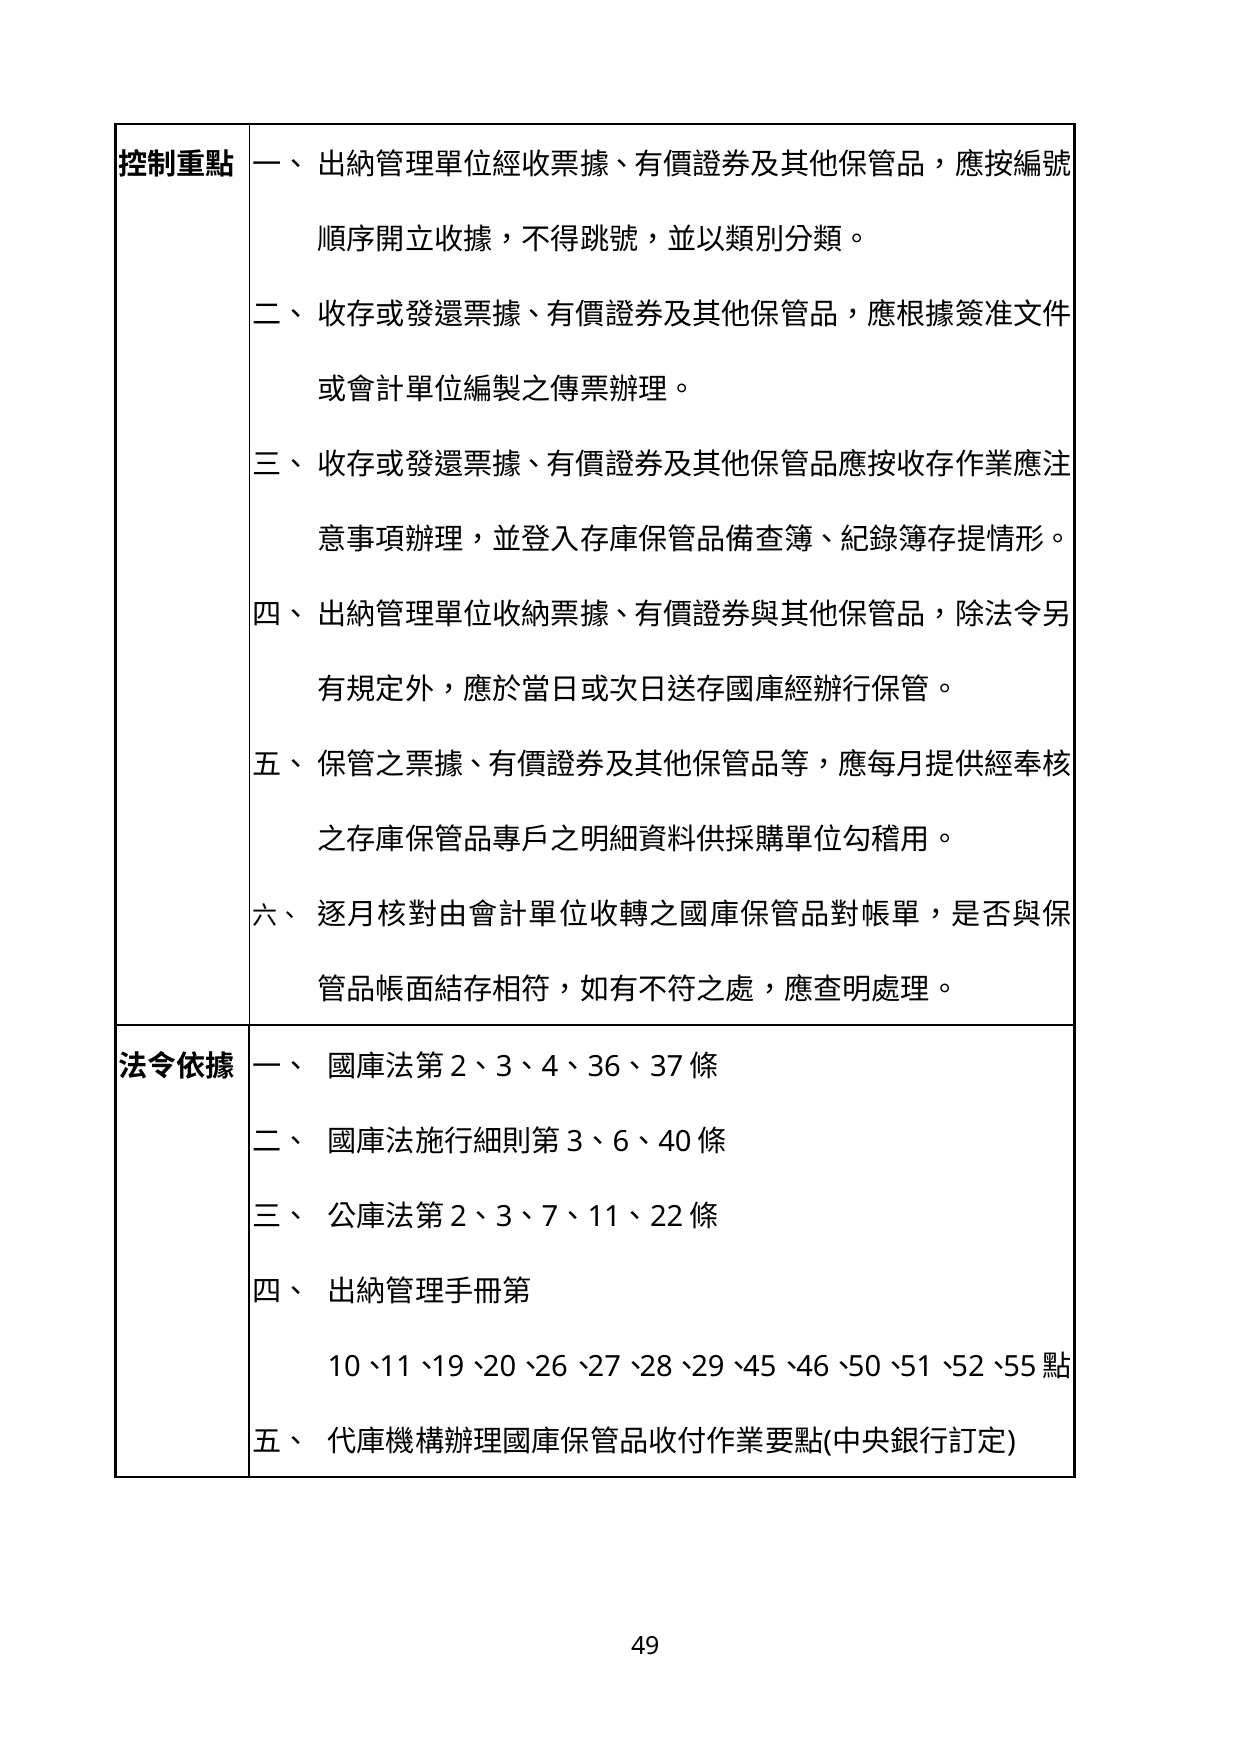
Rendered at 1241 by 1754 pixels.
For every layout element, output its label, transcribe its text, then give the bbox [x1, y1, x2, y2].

table_cell 出納管理單位經收票據、有價證券及其他保管品，應按編號順序開立收據，不得跳號，並以類別分類。 收存或發還票據、有價證券及其他保管品，應根據簽准文件或會計單位編製之傳票辦理。 收存或發還票據、有價證券及其他保管品應按收存作業應注意事項辦理，並登入存庫保管品備查簿、紀錄簿存提情形。 出納管理單位收納票據、有價證券與其他保管品，除法令另有規定外，應於當日或次日送存國庫經辦行保管。 保管之票據、有價證券及其他保管品等，應每月提供經奉核之存庫保管品專戶之明細資料供採購單位勾稽用。 逐月核對由會計單位收轉之國庫保管品對帳單，是否與保管品帳面結存相符，如有不符之處，應查明處理。 [250, 125, 1073, 1024]
table_cell 控制重點 [117, 125, 249, 1024]
table_cell 國庫法第2、3、4、36、37條 國庫法施行細則第3、6、40條 公庫法第2、3、7、11、22條 出納管理手冊第10、11、19、20、26、27、28、29、45、46、50、51、52、55點 代庫機構辦理國庫保管品收付作業要點(中央銀行訂定) [250, 1026, 1073, 1476]
table_cell 法令依據 [117, 1026, 248, 1476]
